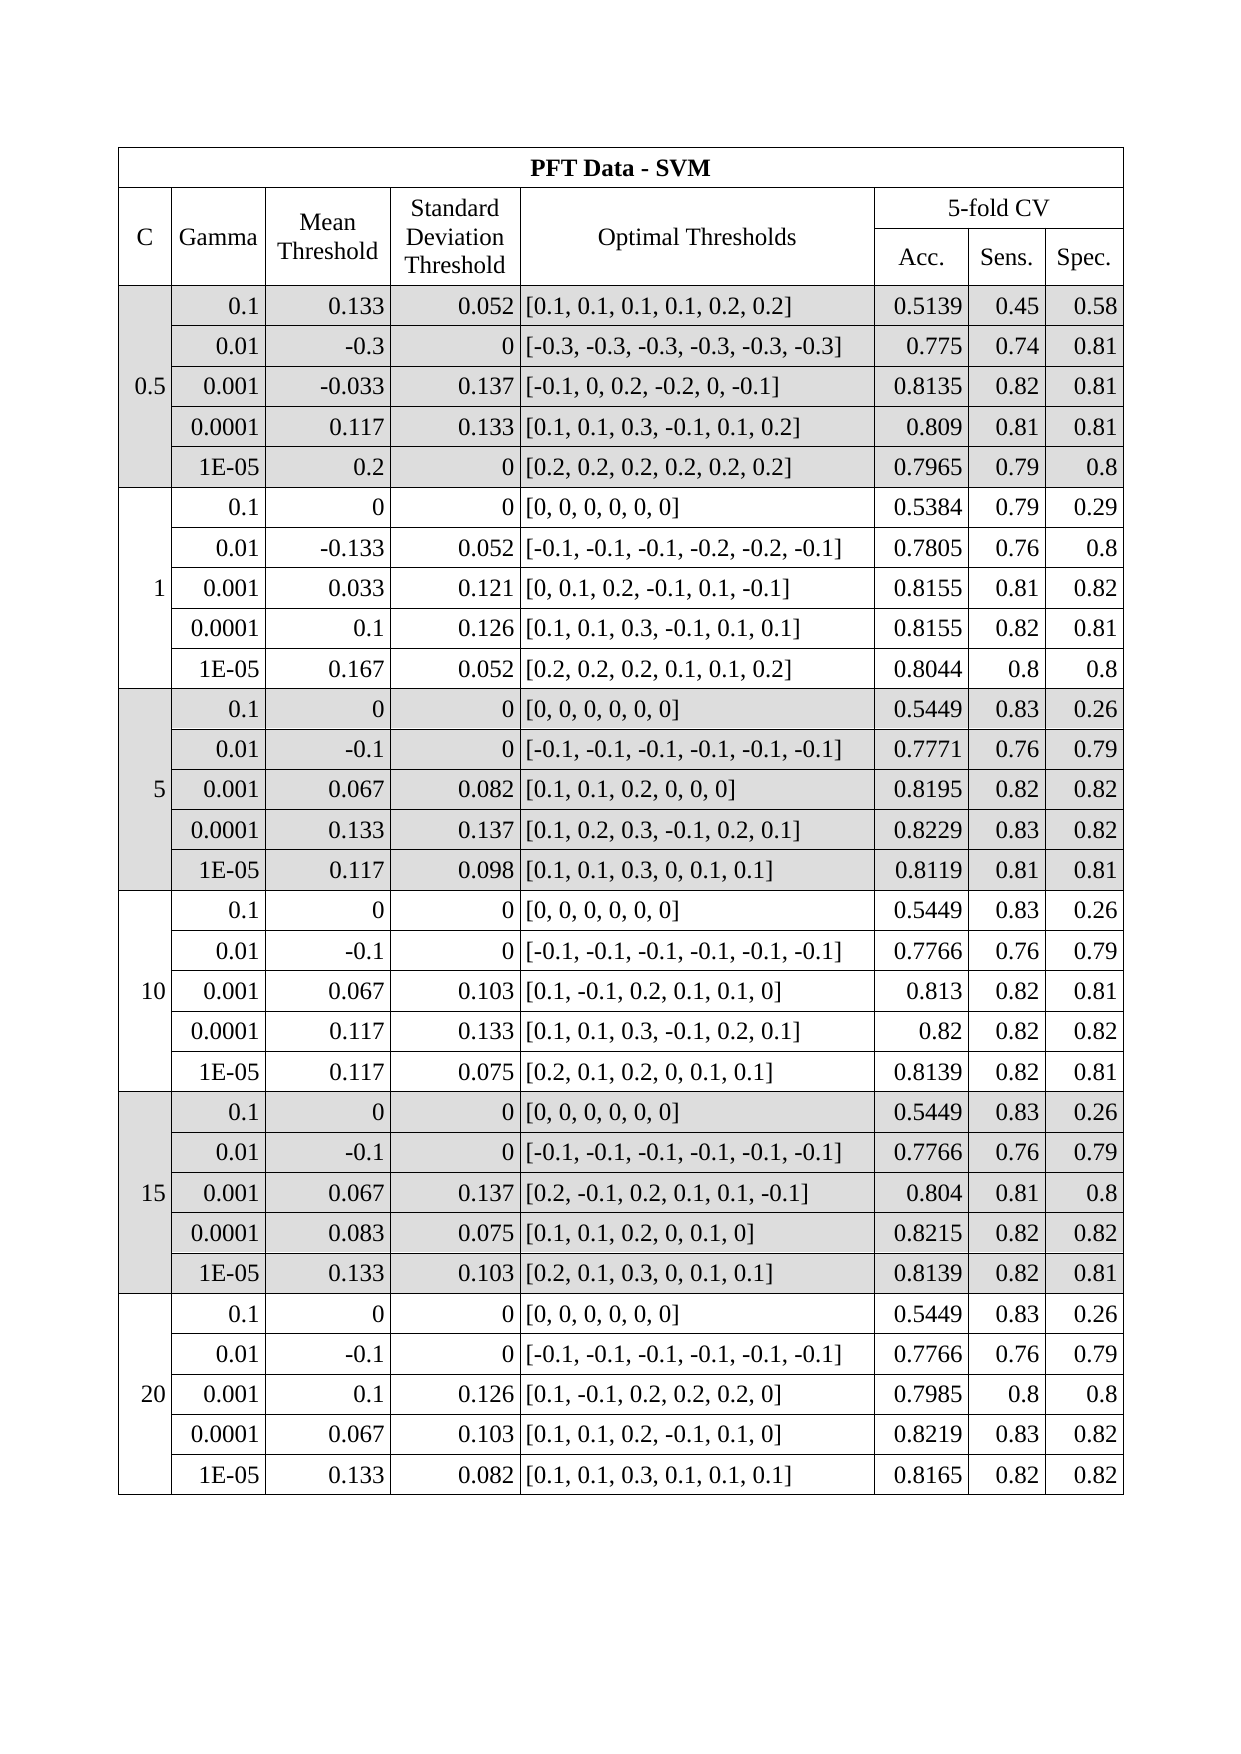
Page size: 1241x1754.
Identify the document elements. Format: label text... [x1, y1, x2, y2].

table_cell 0.81 [1046, 326, 1123, 366]
table_cell 0.83 [969, 891, 1045, 930]
table_cell 0.8139 [875, 1052, 968, 1091]
table_cell 0.5449 [875, 689, 968, 728]
table_cell 1E-05 [172, 1254, 265, 1293]
table_cell 0.82 [969, 1213, 1045, 1252]
table_cell 0.81 [1046, 1052, 1123, 1091]
table_cell 0.001 [172, 367, 265, 406]
table_cell 0.082 [391, 1455, 520, 1494]
table_cell -0.1 [266, 730, 390, 769]
table_header PFT Data - SVM [119, 148, 1123, 187]
table_cell 0.8165 [875, 1455, 968, 1494]
table_cell -0.1 [266, 931, 390, 970]
table_cell 0.1 [172, 1294, 265, 1333]
table_cell 0.8 [1046, 447, 1123, 487]
table_cell Spec. [1046, 229, 1123, 285]
table_cell 0 [391, 891, 520, 930]
table_cell [0.2, 0.1, 0.3, 0, 0.1, 0.1] [521, 1254, 874, 1293]
table_cell 0.83 [969, 1415, 1045, 1454]
table_cell 0 [266, 689, 390, 728]
table_cell [0.1, 0.1, 0.3, -0.1, 0.1, 0.1] [521, 609, 874, 648]
table_cell 0.82 [969, 770, 1045, 809]
table_cell 0 [391, 488, 520, 527]
table_cell 0.8229 [875, 810, 968, 849]
table_cell 0.82 [875, 1012, 968, 1051]
table_cell 0.8195 [875, 770, 968, 809]
table_cell [0.1, 0.1, 0.2, -0.1, 0.1, 0] [521, 1415, 874, 1454]
table_cell 0.82 [1046, 568, 1123, 607]
table_cell 0.8219 [875, 1415, 968, 1454]
table_cell [0, 0.1, 0.2, -0.1, 0.1, -0.1] [521, 568, 874, 607]
table_cell [-0.1, 0, 0.2, -0.2, 0, -0.1] [521, 367, 874, 406]
table_cell [0.1, 0.1, 0.1, 0.1, 0.2, 0.2] [521, 286, 874, 325]
table_cell 0.76 [969, 528, 1045, 567]
table_cell 0.7766 [875, 931, 968, 970]
table_cell 0.81 [1046, 407, 1123, 446]
table_cell [0, 0, 0, 0, 0, 0] [521, 1294, 874, 1333]
table_cell -0.1 [266, 1334, 390, 1373]
table_cell 15 [119, 1092, 171, 1293]
table_cell [-0.1, -0.1, -0.1, -0.2, -0.2, -0.1] [521, 528, 874, 567]
table_cell 0.79 [1046, 931, 1123, 970]
table_cell 1E-05 [172, 1455, 265, 1494]
table_cell [0.2, 0.2, 0.2, 0.1, 0.1, 0.2] [521, 649, 874, 688]
table_cell 0.83 [969, 1294, 1045, 1333]
table_cell 0.76 [969, 1334, 1045, 1373]
table_cell 0.1 [172, 689, 265, 728]
table_cell 0.137 [391, 1173, 520, 1212]
table_cell 5 [119, 689, 171, 890]
table_cell 0.81 [969, 407, 1045, 446]
table_cell -0.3 [266, 326, 390, 366]
table_cell 0.082 [391, 770, 520, 809]
table_cell 0.804 [875, 1173, 968, 1212]
table_cell 0.01 [172, 1133, 265, 1172]
table_cell 0.76 [969, 730, 1045, 769]
table_cell 0.067 [266, 770, 390, 809]
table_cell [0, 0, 0, 0, 0, 0] [521, 689, 874, 728]
table_cell 0.81 [969, 850, 1045, 890]
table_cell 0.82 [969, 971, 1045, 1011]
table_cell 1E-05 [172, 850, 265, 890]
table_cell 0.126 [391, 609, 520, 648]
table_cell 0.1 [172, 1092, 265, 1132]
table_cell 0 [266, 1092, 390, 1132]
table_cell -0.133 [266, 528, 390, 567]
table_cell 0.133 [266, 1254, 390, 1293]
table_cell 0.052 [391, 286, 520, 325]
table_cell 0.8215 [875, 1213, 968, 1252]
table_cell 0.8155 [875, 568, 968, 607]
table_cell [-0.1, -0.1, -0.1, -0.1, -0.1, -0.1] [521, 1334, 874, 1373]
table_cell 0.79 [1046, 730, 1123, 769]
table_cell [0.2, 0.2, 0.2, 0.2, 0.2, 0.2] [521, 447, 874, 487]
table_cell 10 [119, 891, 171, 1091]
table_cell 0.82 [969, 1455, 1045, 1494]
table_cell [-0.3, -0.3, -0.3, -0.3, -0.3, -0.3] [521, 326, 874, 366]
table_cell 0.82 [969, 367, 1045, 406]
table_cell 0.45 [969, 286, 1045, 325]
table_cell [0.1, 0.1, 0.2, 0, 0, 0] [521, 770, 874, 809]
table_cell 0.82 [1046, 810, 1123, 849]
table_cell [0.2, 0.1, 0.2, 0, 0.1, 0.1] [521, 1052, 874, 1091]
table_cell 0.79 [1046, 1334, 1123, 1373]
table_cell 0.098 [391, 850, 520, 890]
table_cell 0.133 [266, 286, 390, 325]
table_cell [-0.1, -0.1, -0.1, -0.1, -0.1, -0.1] [521, 730, 874, 769]
table_cell 0.075 [391, 1052, 520, 1091]
table_cell 0.74 [969, 326, 1045, 366]
table_cell 0.8 [969, 1375, 1045, 1414]
table_cell 0.76 [969, 931, 1045, 970]
table_cell 0.26 [1046, 1092, 1123, 1132]
table_cell 0.01 [172, 1334, 265, 1373]
table_cell 0.01 [172, 730, 265, 769]
table_cell 0.01 [172, 528, 265, 567]
table_cell 0.8044 [875, 649, 968, 688]
table_cell 0.117 [266, 407, 390, 446]
table_cell 0.775 [875, 326, 968, 366]
table_cell 0.126 [391, 1375, 520, 1414]
table_cell 0.052 [391, 528, 520, 567]
table_cell 0.1 [266, 609, 390, 648]
table_cell 0.79 [1046, 1133, 1123, 1172]
table_cell 0.167 [266, 649, 390, 688]
table_cell 0.0001 [172, 609, 265, 648]
table_cell 0.067 [266, 1415, 390, 1454]
table_cell [0, 0, 0, 0, 0, 0] [521, 1092, 874, 1132]
table_cell 0.26 [1046, 689, 1123, 728]
table_cell 0.81 [969, 1173, 1045, 1212]
table_cell 0.79 [969, 488, 1045, 527]
table_cell 0.001 [172, 770, 265, 809]
table_cell 0.067 [266, 971, 390, 1011]
table_cell Optimal Thresholds [521, 188, 874, 285]
table_cell 0.067 [266, 1173, 390, 1212]
table_cell 0 [391, 1133, 520, 1172]
table_cell 0.133 [266, 810, 390, 849]
table_cell [0, 0, 0, 0, 0, 0] [521, 488, 874, 527]
table_cell 0.117 [266, 850, 390, 890]
table_cell 1 [119, 488, 171, 688]
table_cell [0.1, -0.1, 0.2, 0.2, 0.2, 0] [521, 1375, 874, 1414]
table_cell Mean Threshold [266, 188, 390, 285]
table_cell 0.1 [266, 1375, 390, 1414]
table_cell 0.29 [1046, 488, 1123, 527]
table_cell 0.8 [1046, 528, 1123, 567]
table_cell [0, 0, 0, 0, 0, 0] [521, 891, 874, 930]
table_cell 0.813 [875, 971, 968, 1011]
table_cell 0.7985 [875, 1375, 968, 1414]
table_cell 0.8155 [875, 609, 968, 648]
table_cell 0.8139 [875, 1254, 968, 1293]
table_cell 0 [391, 1294, 520, 1333]
table_cell 0.5449 [875, 891, 968, 930]
table_cell 0.58 [1046, 286, 1123, 325]
table_cell 0 [391, 447, 520, 487]
table_cell 0.0001 [172, 810, 265, 849]
table_cell 0.103 [391, 1415, 520, 1454]
table_cell 0 [266, 1294, 390, 1333]
table_cell 0.1 [172, 286, 265, 325]
table_cell 0.133 [266, 1455, 390, 1494]
table_cell 0.5449 [875, 1294, 968, 1333]
table_cell 0.81 [969, 568, 1045, 607]
table_cell 0.7771 [875, 730, 968, 769]
table_cell 0.137 [391, 810, 520, 849]
table_cell 0.82 [1046, 1455, 1123, 1494]
table_cell 1E-05 [172, 447, 265, 487]
table_cell 0.7965 [875, 447, 968, 487]
table_cell Standard Deviation Threshold [391, 188, 520, 285]
table_cell 0.0001 [172, 407, 265, 446]
table_cell Acc. [875, 229, 968, 285]
table_cell 0.1 [172, 891, 265, 930]
table_cell 0.117 [266, 1012, 390, 1051]
table_cell 0.117 [266, 1052, 390, 1091]
table_cell 0.81 [1046, 609, 1123, 648]
table_cell 0.001 [172, 1173, 265, 1212]
table_cell 0.8 [969, 649, 1045, 688]
table_cell 0.82 [1046, 770, 1123, 809]
table_cell -0.033 [266, 367, 390, 406]
table_cell 0.052 [391, 649, 520, 688]
table_cell 0.137 [391, 367, 520, 406]
table_cell 20 [119, 1294, 171, 1494]
table_cell 0.81 [1046, 1254, 1123, 1293]
table_cell 0.82 [1046, 1415, 1123, 1454]
table_cell 0 [391, 730, 520, 769]
table_cell 0 [266, 891, 390, 930]
table_cell [0.1, -0.1, 0.2, 0.1, 0.1, 0] [521, 971, 874, 1011]
table_cell [0.2, -0.1, 0.2, 0.1, 0.1, -0.1] [521, 1173, 874, 1212]
table_cell 0.8 [1046, 1375, 1123, 1414]
table_cell 0.809 [875, 407, 968, 446]
table_cell 0.81 [1046, 367, 1123, 406]
table_cell 0.7766 [875, 1133, 968, 1172]
table_cell 0 [266, 488, 390, 527]
table_cell 0 [391, 1092, 520, 1132]
table_cell 0.001 [172, 568, 265, 607]
table_cell 0.0001 [172, 1415, 265, 1454]
table_cell 0.121 [391, 568, 520, 607]
table_cell 0.01 [172, 931, 265, 970]
table_cell [0.1, 0.2, 0.3, -0.1, 0.2, 0.1] [521, 810, 874, 849]
table_cell 0.033 [266, 568, 390, 607]
table_cell 0.103 [391, 971, 520, 1011]
table_cell 0.5139 [875, 286, 968, 325]
table_cell 0.82 [1046, 1213, 1123, 1252]
table_cell [0.1, 0.1, 0.3, -0.1, 0.2, 0.1] [521, 1012, 874, 1051]
table_cell 0.0001 [172, 1012, 265, 1051]
table_cell [0.1, 0.1, 0.2, 0, 0.1, 0] [521, 1213, 874, 1252]
table_cell 0.5449 [875, 1092, 968, 1132]
table_cell 0.5 [119, 286, 171, 487]
table_cell 0.79 [969, 447, 1045, 487]
table_cell 0.001 [172, 1375, 265, 1414]
table_cell 0.82 [1046, 1012, 1123, 1051]
table_cell 0.133 [391, 407, 520, 446]
table_cell 0.76 [969, 1133, 1045, 1172]
table_cell 0.7805 [875, 528, 968, 567]
table_cell 0.8119 [875, 850, 968, 890]
table_cell 0.83 [969, 689, 1045, 728]
table_cell 0.83 [969, 1092, 1045, 1132]
table_cell [-0.1, -0.1, -0.1, -0.1, -0.1, -0.1] [521, 1133, 874, 1172]
table_cell C [119, 188, 171, 285]
table_cell 0.01 [172, 326, 265, 366]
table_cell 0 [391, 931, 520, 970]
table_cell Gamma [172, 188, 265, 285]
table_cell 1E-05 [172, 649, 265, 688]
table_cell 0.0001 [172, 1213, 265, 1252]
table_cell 0.82 [969, 1012, 1045, 1051]
table_cell 0.2 [266, 447, 390, 487]
table_cell [-0.1, -0.1, -0.1, -0.1, -0.1, -0.1] [521, 931, 874, 970]
table_cell 0.8135 [875, 367, 968, 406]
table_cell -0.1 [266, 1133, 390, 1172]
table_cell 0.8 [1046, 649, 1123, 688]
table_cell 0.103 [391, 1254, 520, 1293]
table_cell 0.82 [969, 1254, 1045, 1293]
table_cell 0.8 [1046, 1173, 1123, 1212]
table_cell 0 [391, 1334, 520, 1373]
table_cell 5-fold CV [875, 188, 1123, 227]
table_cell 0.5384 [875, 488, 968, 527]
table_cell 0.133 [391, 1012, 520, 1051]
table_cell 0.075 [391, 1213, 520, 1252]
table_cell [0.1, 0.1, 0.3, -0.1, 0.1, 0.2] [521, 407, 874, 446]
table_cell 0.26 [1046, 891, 1123, 930]
table_cell 0.83 [969, 810, 1045, 849]
table_cell [0.1, 0.1, 0.3, 0, 0.1, 0.1] [521, 850, 874, 890]
table_cell 0.7766 [875, 1334, 968, 1373]
table_cell 0 [391, 326, 520, 366]
table_cell 0.82 [969, 1052, 1045, 1091]
table_cell 0.001 [172, 971, 265, 1011]
table_cell [0.1, 0.1, 0.3, 0.1, 0.1, 0.1] [521, 1455, 874, 1494]
table_cell 1E-05 [172, 1052, 265, 1091]
table_cell 0.81 [1046, 850, 1123, 890]
table_cell 0.083 [266, 1213, 390, 1252]
table_cell 0.82 [969, 609, 1045, 648]
table_cell 0.1 [172, 488, 265, 527]
table_cell 0.26 [1046, 1294, 1123, 1333]
table_cell 0.81 [1046, 971, 1123, 1011]
table_cell Sens. [969, 229, 1045, 285]
table_cell 0 [391, 689, 520, 728]
